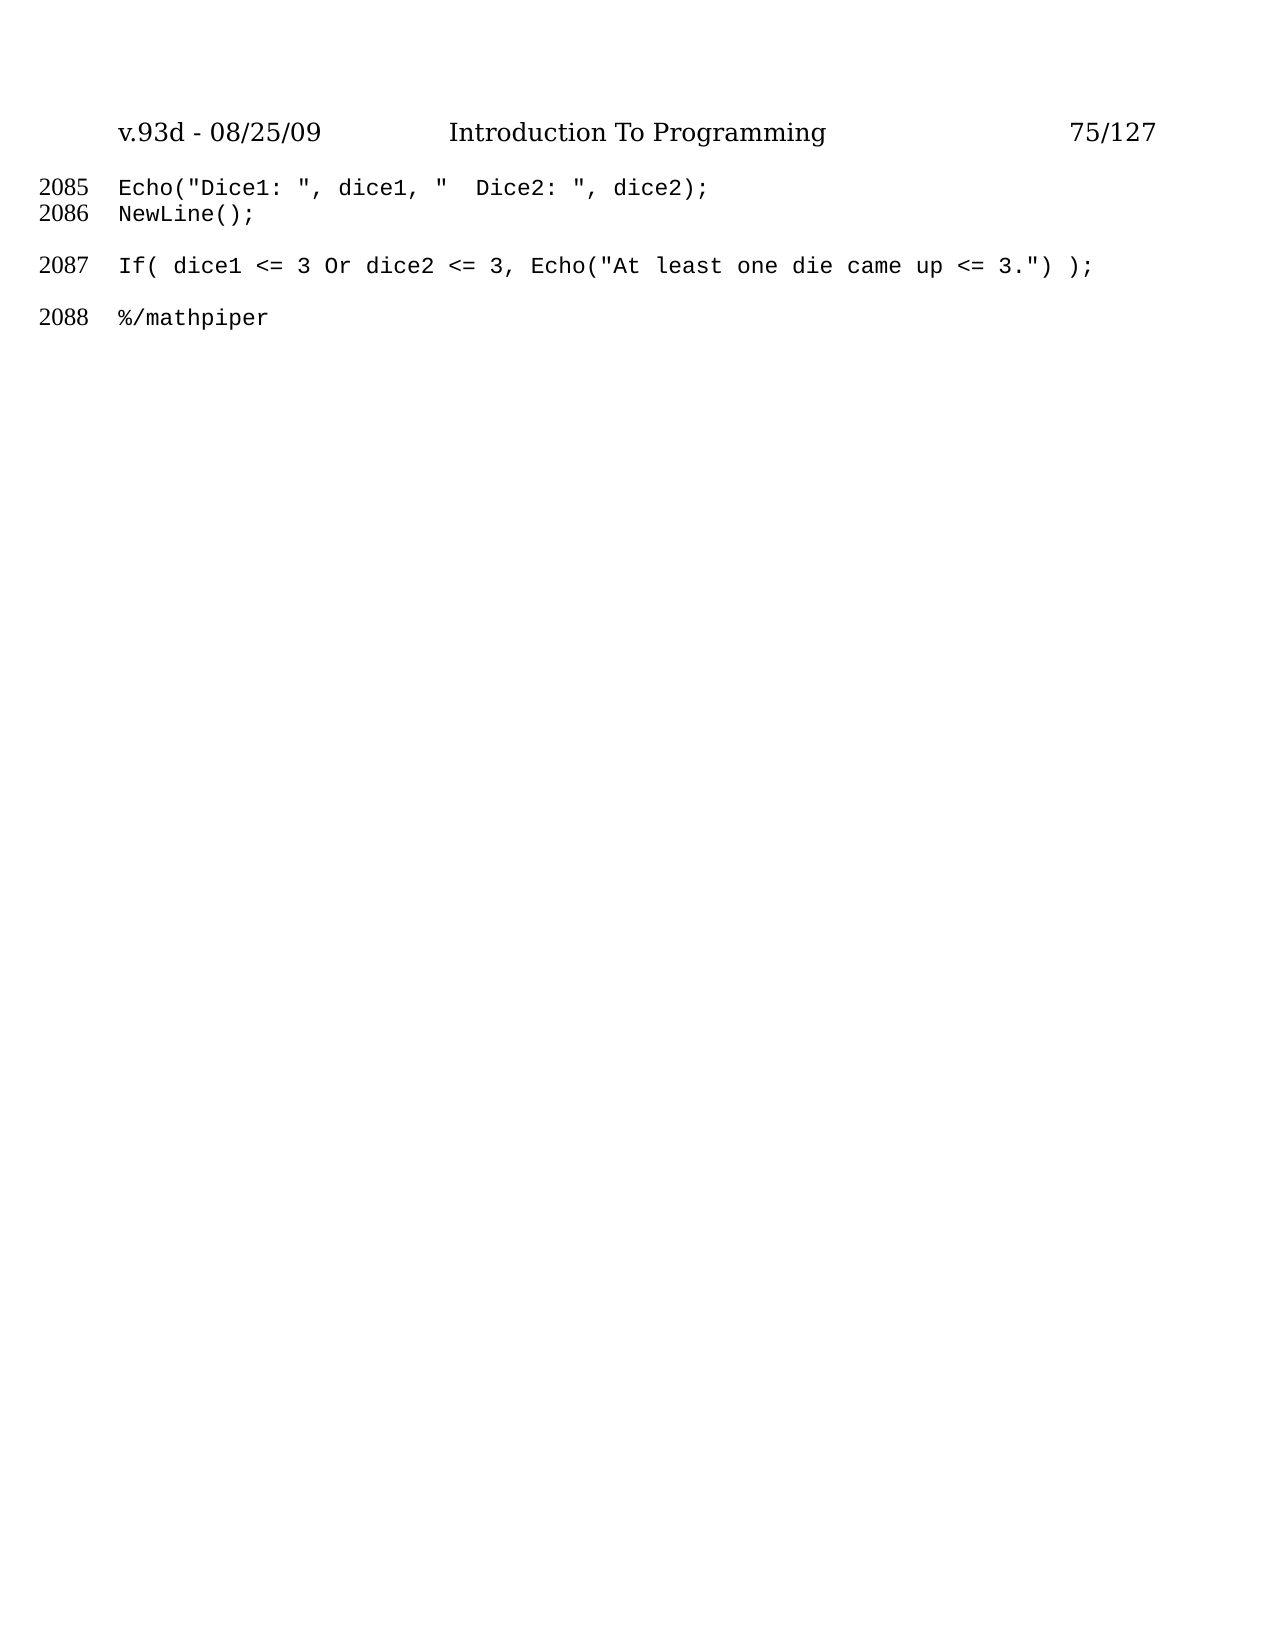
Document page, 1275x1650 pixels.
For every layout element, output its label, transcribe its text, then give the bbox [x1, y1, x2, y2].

text Echo("Dice1: ", dice1, " Dice2: ", dice2); [118, 177, 1157, 203]
text If( dice1 <= 3 Or dice2 <= 3, Echo("At least one die came up <= 3.") ); [118, 254, 1157, 281]
text NewLine(); [118, 203, 1157, 229]
text %/mathpiper [118, 306, 1157, 332]
